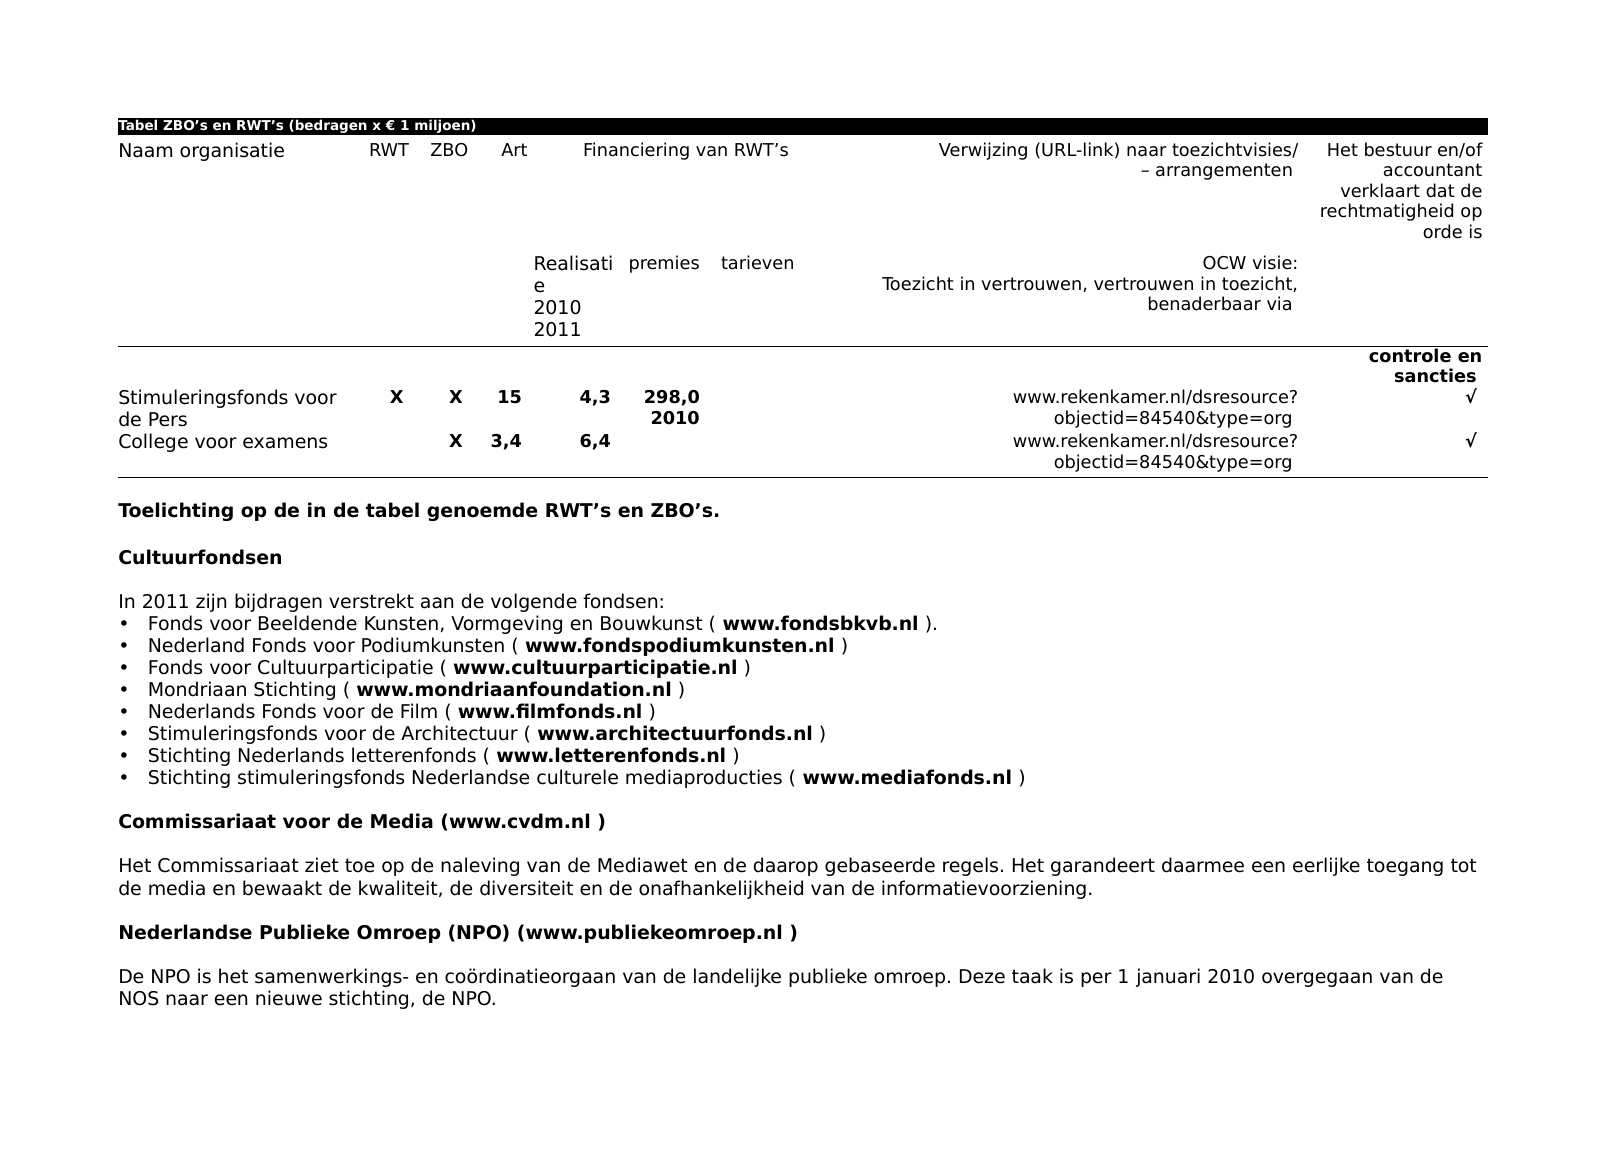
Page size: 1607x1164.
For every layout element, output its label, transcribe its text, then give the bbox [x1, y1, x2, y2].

table_cell www.rekenkamer.nl/dsresource?objectid=84540&type=org [800, 431, 1304, 477]
table_cell 4,3 [533, 387, 622, 431]
table_cell Verwijzing (URL-link) naar toezichtvisies/ – arrangementen [800, 135, 1304, 247]
text • Nederlands Fonds voor de Film ( www.filmfonds.nl ) [118, 701, 1488, 723]
text Het Commissariaat ziet toe op de naleving van de Mediawet en de daarop gebaseerde regels. Het garandeert daarmee een eerlijke toegang tot de media en bewaakt de kwaliteit, de diversiteit en de onafhankelijkheid van de informatievoorziening. [118, 855, 1488, 899]
text • Stichting stimuleringsfonds Nederlandse culturele mediaproducties ( www.mediafonds.nl ) [118, 767, 1488, 789]
table_cell X [355, 387, 414, 431]
table_cell 6,4 [533, 431, 622, 477]
table_cell Het bestuur en/of accountant verklaart dat de rechtmatigheid op orde is [1304, 135, 1488, 247]
text • Stimuleringsfonds voor de Architectuur ( www.architectuurfonds.nl ) [118, 723, 1488, 745]
table_cell [474, 347, 533, 387]
table_cell [800, 347, 1304, 387]
text De NPO is het samenwerkings- en coördinatieorgaan van de landelijke publieke omroep. Deze taak is per 1 januari 2010 overgegaan van de NOS naar een nieuwe stichting, de NPO. [118, 966, 1488, 1010]
table_cell √ [1304, 387, 1488, 431]
table_cell Stimuleringsfonds voor de Pers [118, 387, 355, 431]
table_cell 298,0 2010 [622, 387, 711, 431]
table_cell 15 [474, 387, 533, 431]
table_cell [355, 431, 414, 477]
table_cell [118, 347, 355, 387]
text • Nederland Fonds voor Podiumkunsten ( www.fondspodiumkunsten.nl ) [118, 635, 1488, 657]
table_cell RWT [355, 135, 414, 346]
table_cell [622, 347, 711, 387]
subtitle Commissariaat voor de Media (www.cvdm.nl ) [118, 811, 1488, 833]
table_cell www.rekenkamer.nl/dsresource?objectid=84540&type=org [800, 387, 1304, 431]
table_cell [622, 431, 711, 477]
table_cell [1304, 248, 1488, 346]
text • Fonds voor Beeldende Kunsten, Vormgeving en Bouwkunst ( www.fondsbkvb.nl ). [118, 613, 1488, 635]
table_cell Art [474, 135, 533, 346]
table_cell [415, 347, 474, 387]
table_cell [533, 347, 622, 387]
table_cell Naam organisatie [118, 135, 355, 346]
table_cell Financiering van RWT’s [533, 135, 800, 247]
table_cell √ [1304, 431, 1488, 477]
subtitle Cultuurfondsen [118, 547, 1488, 569]
table_cell [711, 347, 800, 387]
table_cell [355, 347, 414, 387]
table_cell ZBO [415, 135, 474, 346]
table_cell controle en sancties [1304, 347, 1488, 387]
text • Mondriaan Stichting ( www.mondriaanfoundation.nl ) [118, 679, 1488, 701]
subtitle Nederlandse Publieke Omroep (NPO) (www.publiekeomroep.nl ) [118, 922, 1488, 943]
table_cell Realisatie 2010 2011 [533, 248, 622, 346]
table_cell College voor examens [118, 431, 355, 477]
table_cell X [415, 387, 474, 431]
table_cell [711, 387, 800, 431]
text • Stichting Nederlands letterenfonds ( www.letterenfonds.nl ) [118, 745, 1488, 767]
text In 2011 zijn bijdragen verstrekt aan de volgende fondsen: [118, 591, 1488, 613]
table_cell OCW visie: Toezicht in vertrouwen, vertrouwen in toezicht, benaderbaar via [800, 248, 1304, 346]
text • Fonds voor Cultuurparticipatie ( www.cultuurparticipatie.nl ) [118, 657, 1488, 679]
table_cell 3,4 [474, 431, 533, 477]
table_cell tarieven [711, 248, 800, 346]
table_cell X [415, 431, 474, 477]
subtitle Toelichting op de in de tabel genoemde RWT’s en ZBO’s. [118, 500, 1488, 522]
table_cell premies [622, 248, 711, 346]
table_cell [711, 431, 800, 477]
table_header Tabel ZBO’s en RWT’s (bedragen x € 1 miljoen) [118, 118, 1488, 134]
